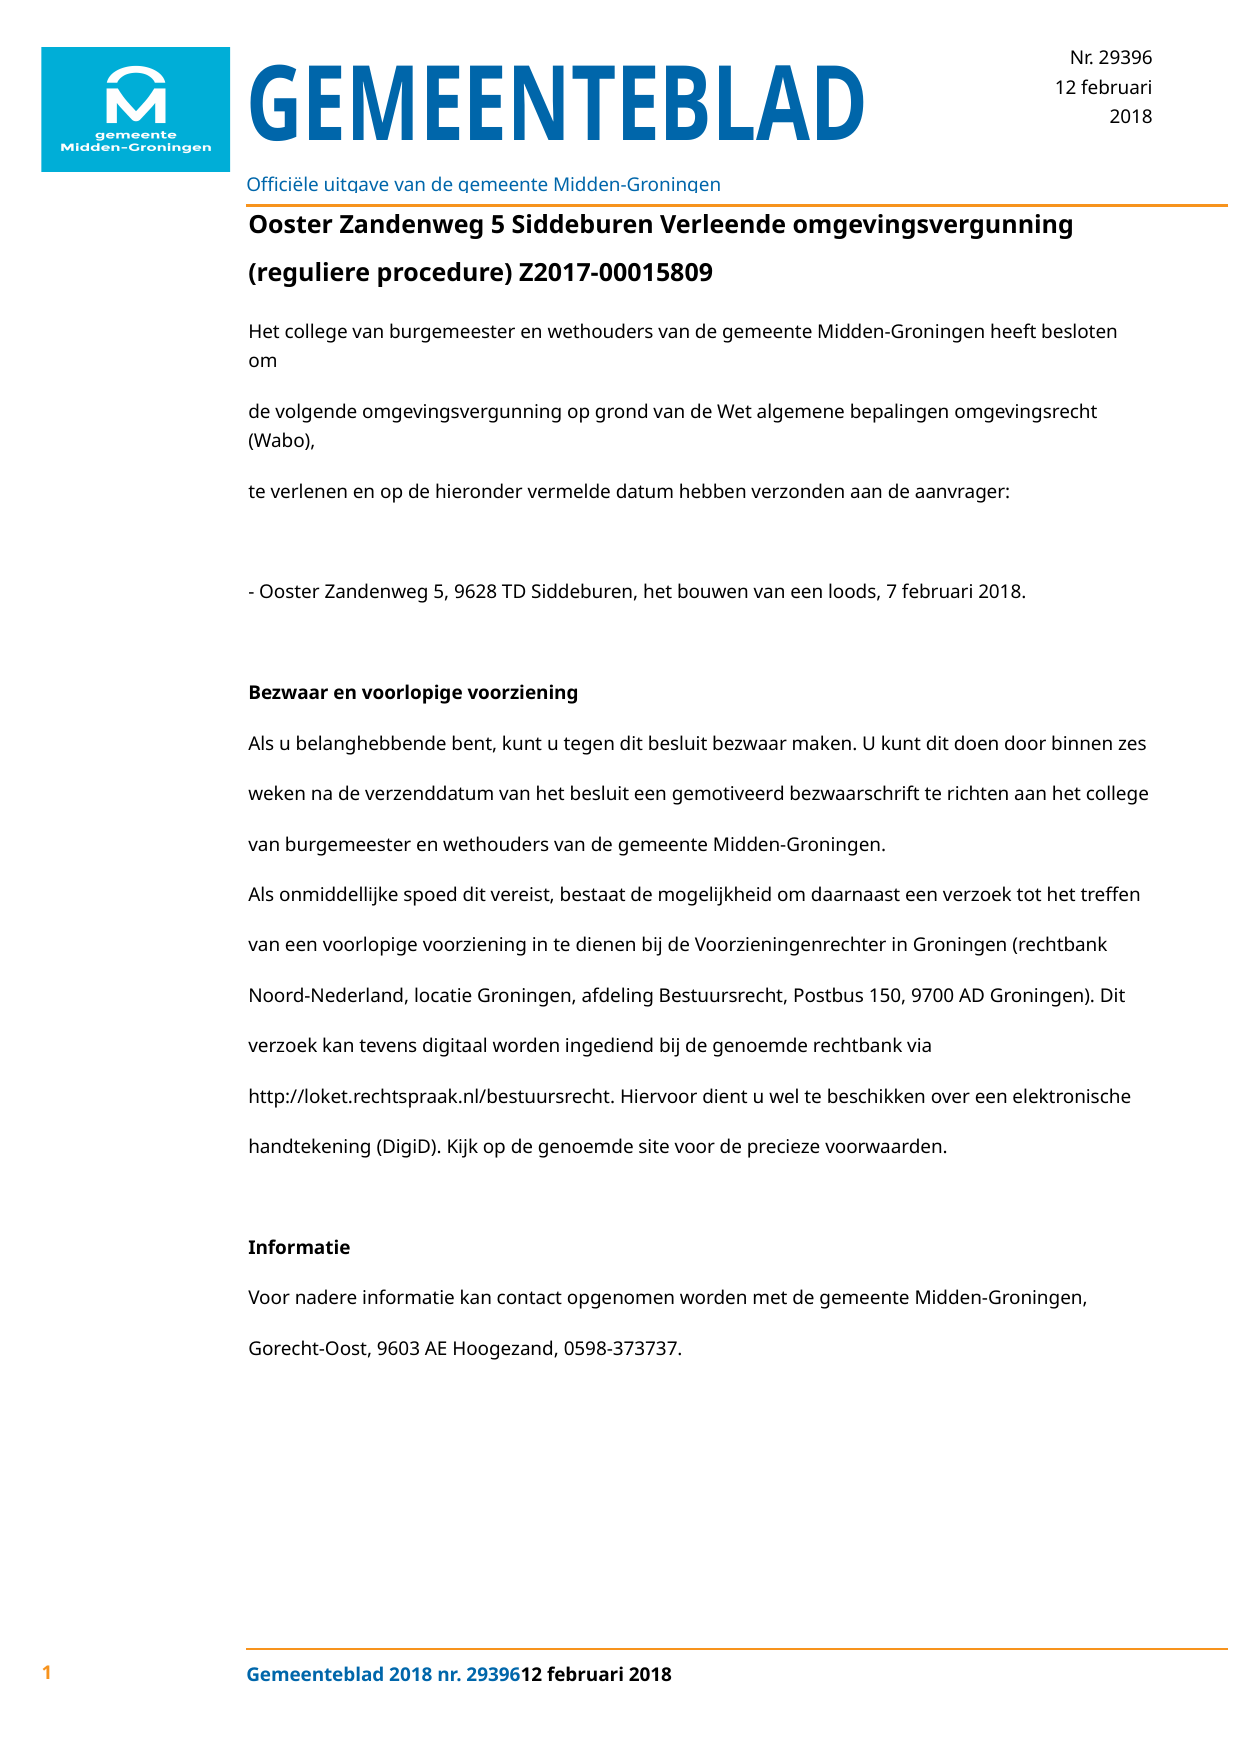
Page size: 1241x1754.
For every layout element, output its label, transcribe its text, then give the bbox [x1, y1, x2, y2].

text http://loket.rechtspraak.nl/bestuursrecht. Hiervoor dient u wel te beschikken over een elektronische [248, 1083, 1152, 1109]
text Het college van burgemeester en wethouders van de gemeente Midden-Groningen heeft besloten om [248, 318, 1152, 373]
text van burgemeester en wethouders van de gemeente Midden-Groningen. [248, 831, 1152, 857]
text handtekening (DigiD). Kijk op de genoemde site voor de precieze voorwaarden. [248, 1133, 1152, 1159]
picture [107, 89, 165, 122]
text Als onmiddellijke spoed dit vereist, bestaat de mogelijkheid om daarnaast een verzoek tot het treffen [248, 881, 1152, 907]
text te verlenen en op de hieronder vermelde datum hebben verzonden aan de aanvrager: [248, 478, 1152, 504]
picture [184, 146, 190, 153]
text Ooster Zandenweg 5 Siddeburen Verleende omgevingsvergunning (reguliere procedure) Z2017-00015809 [248, 207, 1152, 288]
text Bezwaar en voorlopige voorziening [248, 679, 1152, 705]
text verzoek kan tevens digitaal worden ingediend bij de genoemde rechtbank via [248, 1032, 1152, 1058]
text weken na de verzenddatum van het besluit een gemotiveerd bezwaarschrift te richten aan het college [248, 780, 1152, 806]
text Informatie [248, 1234, 1152, 1260]
text de volgende omgevingsvergunning op grond van de Wet algemene bepalingen omgevingsrecht (Wabo), [248, 398, 1152, 453]
text van een voorlopige voorziening in te dienen bij de Voorzieningenrechter in Groningen (rechtbank [248, 932, 1152, 957]
text Noord-Nederland, locatie Groningen, afdeling Bestuursrecht, Postbus 150, 9700 AD Groningen). Dit [248, 982, 1152, 1008]
text Gorecht-Oost, 9603 AE Hoogezand, 0598-373737. [248, 1335, 1152, 1361]
text - Ooster Zandenweg 5, 9628 TD Siddeburen, het bouwen van een loods, 7 februari 2018. [248, 579, 1152, 604]
picture [108, 66, 164, 82]
text Voor nadere informatie kan contact opgenomen worden met de gemeente Midden-Groningen, [248, 1284, 1152, 1310]
text Als u belanghebbende bent, kunt u tegen dit besluit bezwaar maken. U kunt dit doen door binnen zes [248, 730, 1152, 756]
